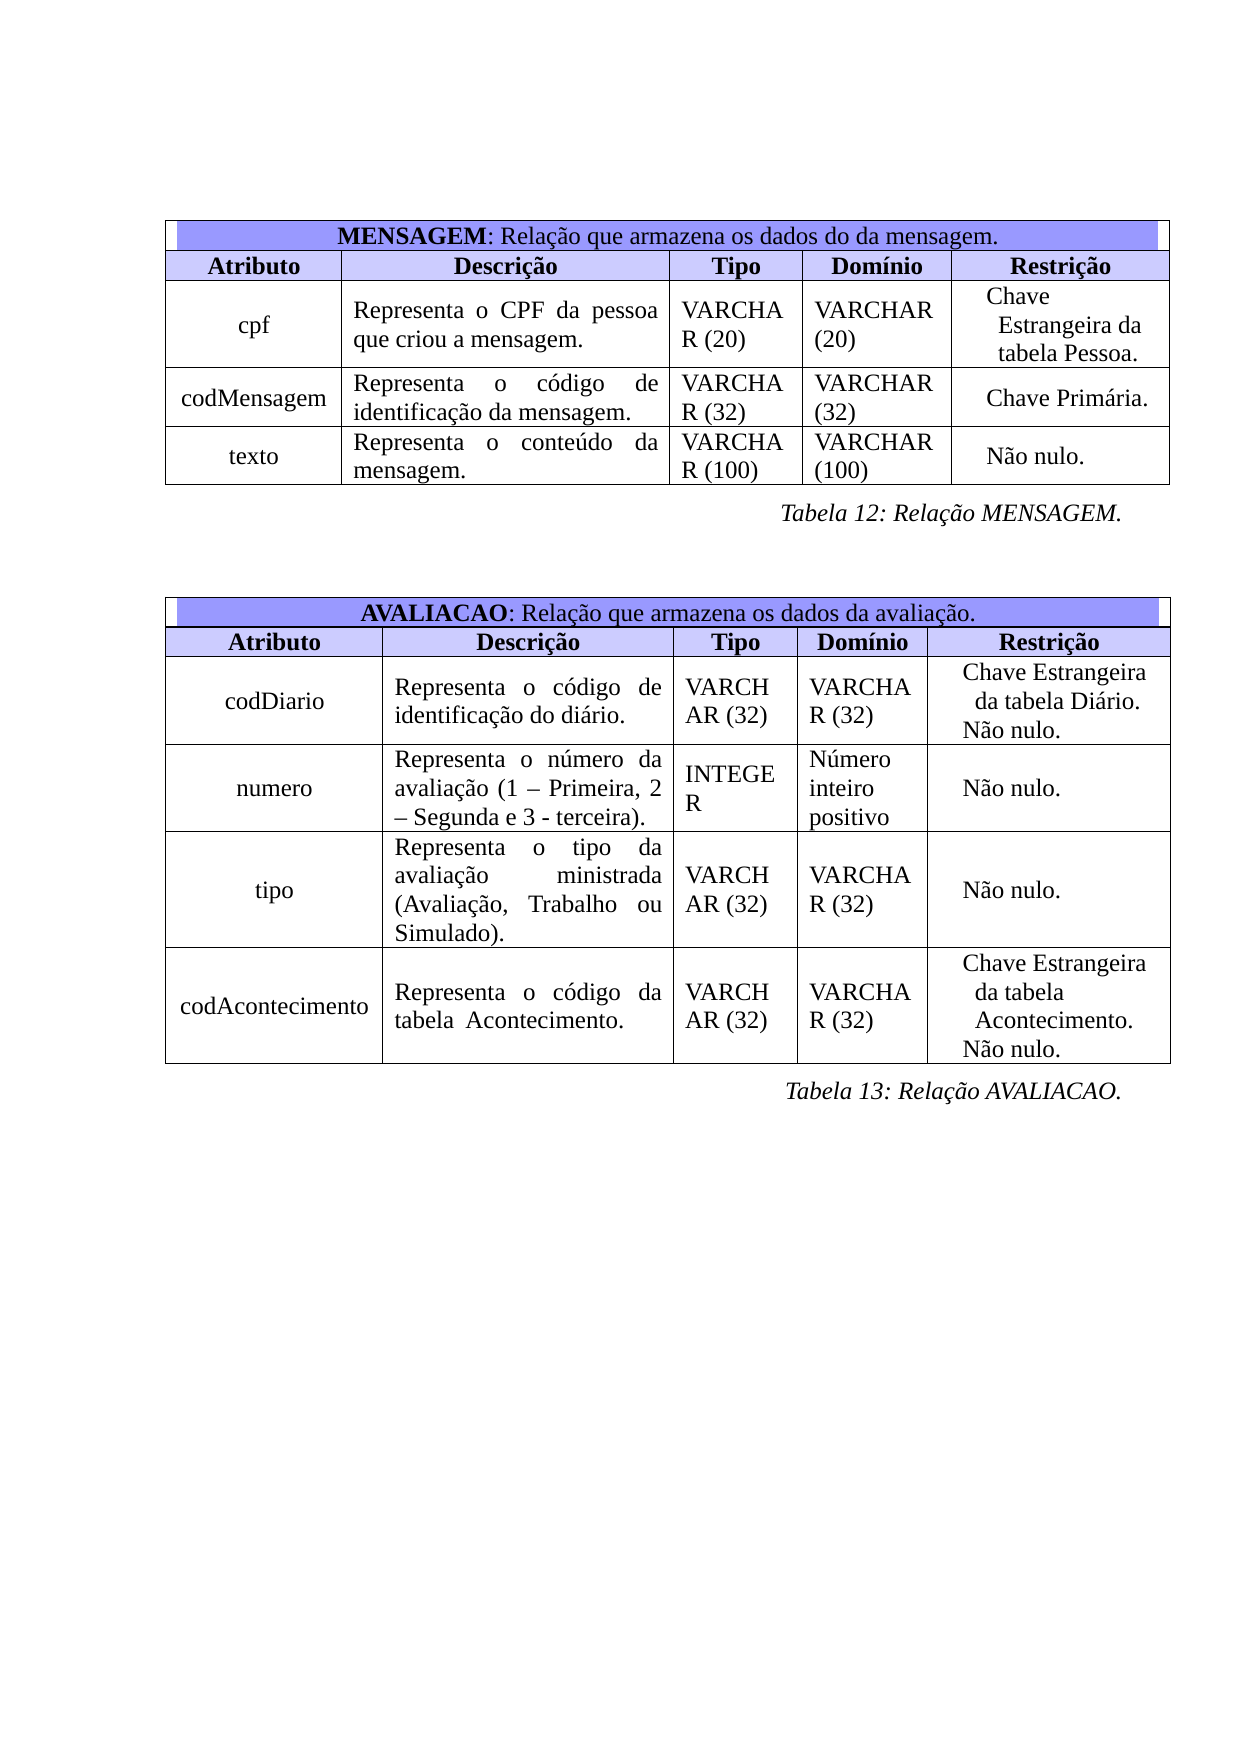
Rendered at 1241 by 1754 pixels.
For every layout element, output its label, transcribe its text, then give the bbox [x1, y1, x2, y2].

table_cell Número inteiro positivo [798, 745, 927, 831]
table_cell VARCHAR (32) [803, 368, 951, 426]
table_cell Tipo [670, 251, 802, 280]
table_cell Representa o código de identificação do diário. [383, 657, 673, 743]
table_cell Domínio [803, 251, 951, 280]
table_cell Representa o número da avaliação (1 – Primeira, 2 – Segunda e 3 - terceira). [383, 745, 673, 831]
table_cell Não nulo. [928, 832, 1170, 947]
table_cell Chave Estrangeira da tabela Acontecimento. Não nulo. [928, 948, 1170, 1063]
table_cell tipo [166, 832, 382, 947]
table_cell Representa o CPF da pessoa que criou a mensagem. [342, 281, 669, 367]
table_cell Tipo [674, 628, 797, 656]
table_cell VARCHAR (100) [803, 427, 951, 484]
table_cell codDiario [166, 657, 382, 743]
table_cell numero [166, 745, 382, 831]
table_cell Representa o tipo da avaliação ministrada (Avaliação, Trabalho ou Simulado). [383, 832, 673, 947]
table_cell INTEGER [674, 745, 797, 831]
table_cell VARCHAR (100) [670, 427, 802, 484]
table_cell VARCHAR (32) [670, 368, 802, 426]
table_cell VARCHAR (32) [674, 832, 797, 947]
table_cell VARCHAR (32) [798, 657, 927, 743]
table_cell Descrição [383, 628, 673, 656]
table_cell VARCHAR (20) [803, 281, 951, 367]
table_cell codAcontecimento [166, 948, 382, 1063]
table_cell Representa o código de identificação da mensagem. [342, 368, 669, 426]
table_cell Chave Estrangeira da tabela Diário. Não nulo. [928, 657, 1170, 743]
table_cell VARCHAR (32) [798, 832, 927, 947]
table_cell Restrição [952, 251, 1169, 280]
table_cell Não nulo. [952, 427, 1169, 484]
table_cell Não nulo. [928, 745, 1170, 831]
table_cell VARCHAR (20) [670, 281, 802, 367]
table_cell cpf [166, 281, 341, 367]
table_cell Chave Estrangeira da tabela Pessoa. [952, 281, 1169, 367]
table_cell Domínio [798, 628, 927, 656]
table_cell Descrição [342, 251, 669, 280]
table_cell Atributo [166, 251, 341, 280]
text Tabela 13: Relação AVALIACAO. [177, 1076, 1122, 1105]
table_cell Representa o código da tabela Acontecimento. [383, 948, 673, 1063]
table_cell texto [166, 427, 341, 484]
table_cell Atributo [166, 628, 382, 656]
table_cell VARCHAR (32) [674, 657, 797, 743]
text Tabela 12: Relação MENSAGEM. [177, 498, 1122, 527]
table_cell codMensagem [166, 368, 341, 426]
table_cell Chave Primária. [952, 368, 1169, 426]
table_cell Restrição [928, 628, 1170, 656]
table_cell VARCHAR (32) [798, 948, 927, 1063]
table_cell Representa o conteúdo da mensagem. [342, 427, 669, 484]
table_cell VARCHAR (32) [674, 948, 797, 1063]
